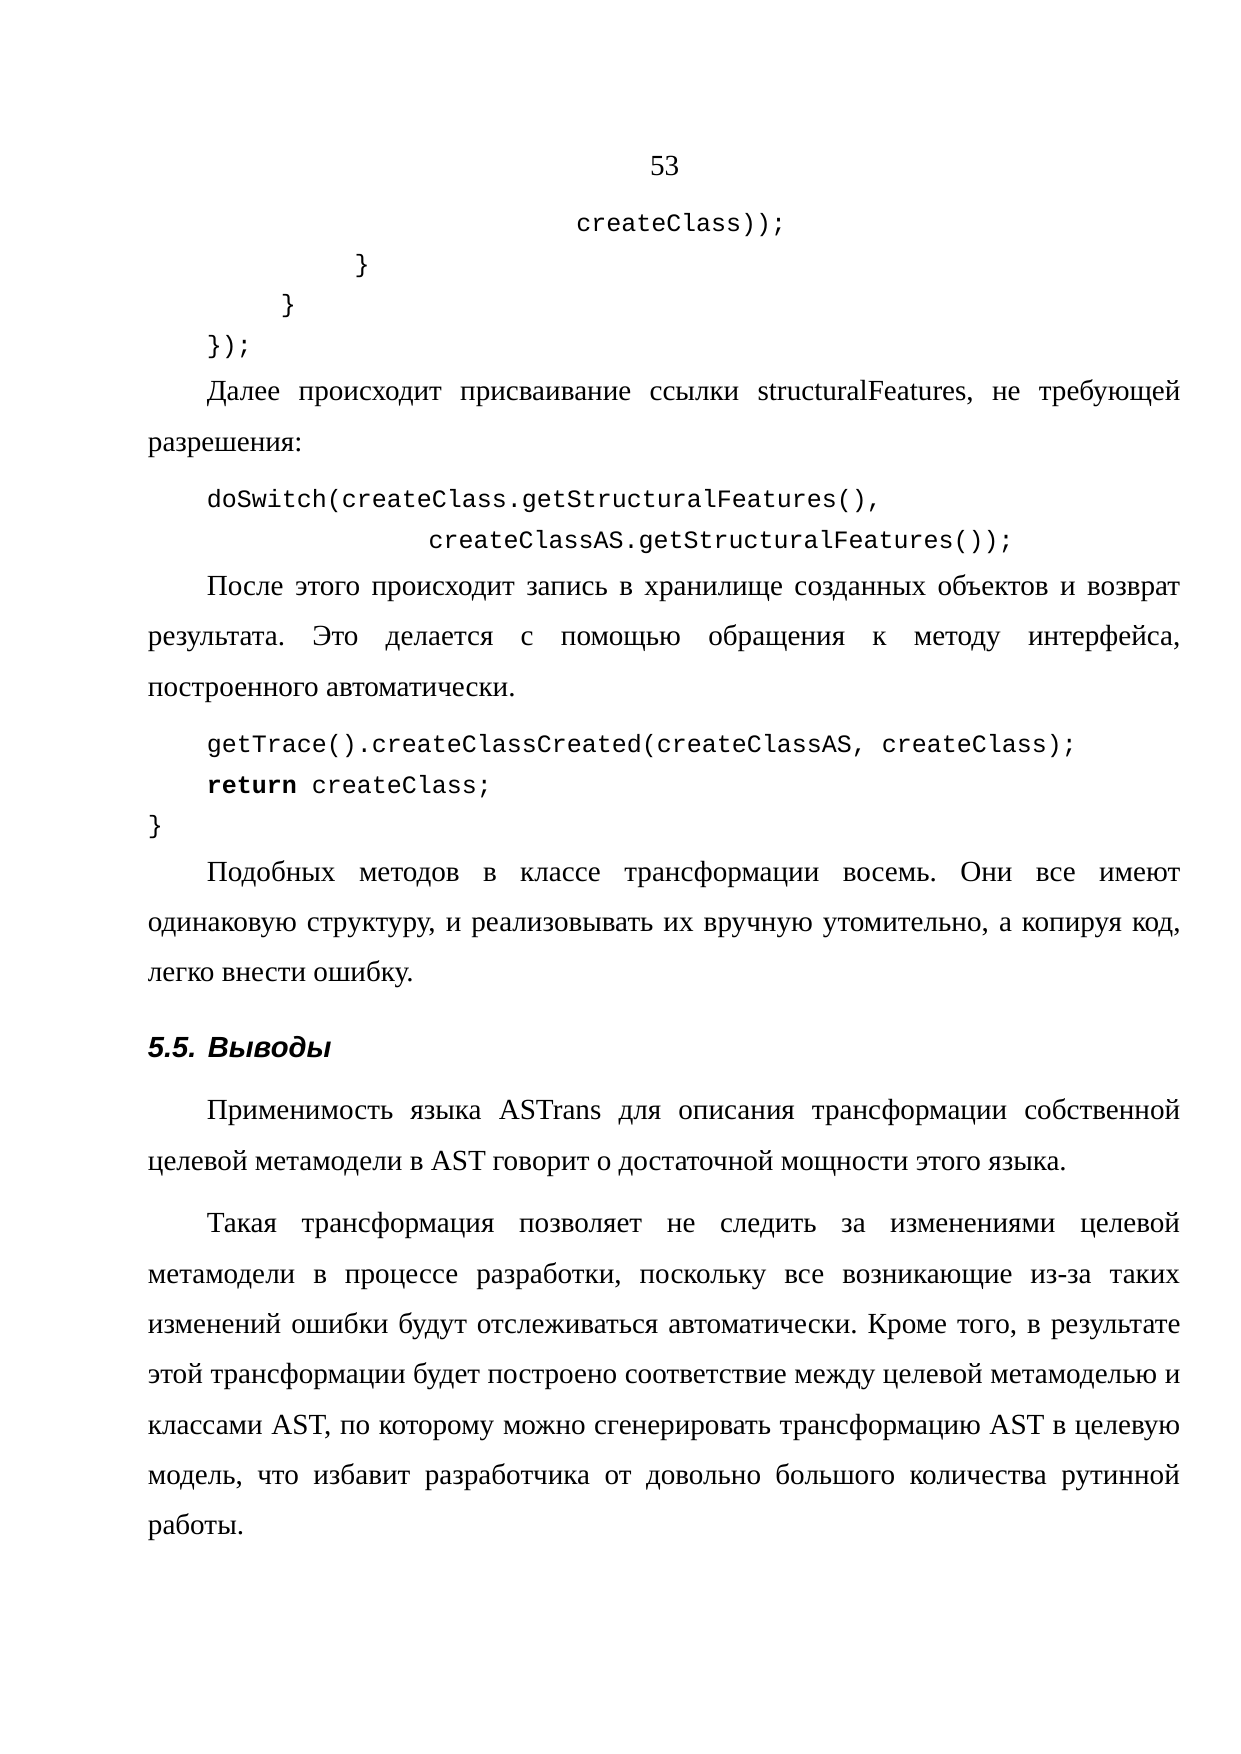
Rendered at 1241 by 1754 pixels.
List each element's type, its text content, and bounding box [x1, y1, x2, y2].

text }); [207, 333, 1181, 361]
text } [207, 251, 1181, 280]
text Подобных методов в классе трансформации восемь. Они все имеют одинаковую структуру, и реализовывать их вручную утомительно, а копируя код, легко внести ошибку. [148, 854, 1181, 988]
text createClass)); [207, 211, 1181, 239]
subtitle Выводы [148, 1030, 1181, 1063]
text После этого происходит запись в хранилище созданных объектов и возврат результата. Это делается с помощью обращения к методу интерфейса, построенного автоматически. [148, 568, 1181, 702]
text } [148, 813, 1181, 841]
text doSwitch(createClass.getStructuralFeatures(), [207, 487, 1181, 515]
text getTrace().createClassCreated(createClassAS, createClass); [207, 732, 1181, 760]
text return createClass; [207, 772, 1181, 801]
text Такая трансформация позволяет не следить за изменениями целевой метамодели в процессе разработки, поскольку все возникающие из-за таких изменений ошибки будут отслеживаться автоматически. Кроме того, в результате этой трансформации будет построено соответствие между целевой метамоделью и классами AST, по которому можно сгенерировать трансформацию AST в целевую модель, что избавит разработчика от довольно большого количества рутинной работы. [148, 1206, 1181, 1541]
text Далее происходит присваивание ссылки structuralFeatures, не требующей разрешения: [148, 373, 1181, 457]
text } [207, 292, 1181, 320]
text Применимость языка ASTrans для описания трансформации собственной целевой метамодели в AST говорит о достаточной мощности этого языка. [148, 1092, 1181, 1176]
text createClassAS.getStructuralFeatures()); [207, 527, 1181, 556]
